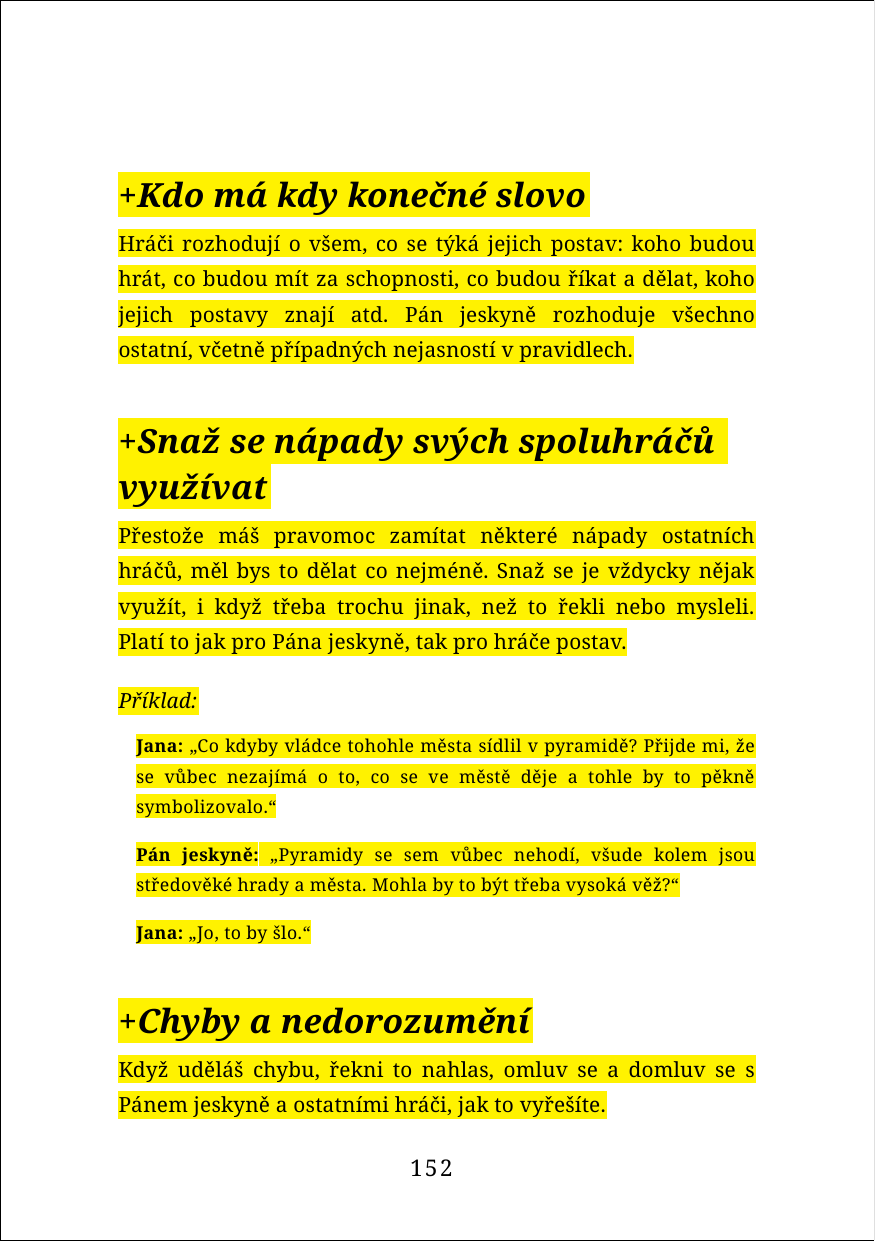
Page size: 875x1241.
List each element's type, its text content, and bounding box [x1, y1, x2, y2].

text Přestože máš pravomoc zamítat některé nápady ostatních hráčů, měl bys to dělat co nejméně. Snaž se je vždycky nějak využít, i když třeba trochu jinak, než to řekli nebo mysleli. Platí to jak pro Pána jeskyně, tak pro hráče postav. [118, 521, 756, 656]
text Jana: „Jo, to by šlo.“ [136, 920, 756, 944]
text Příklad: [118, 687, 756, 715]
subtitle +Kdo má kdy konečné slovo [118, 172, 756, 217]
text Pán jeskyně: „Pyramidy se sem vůbec nehodí, všude kolem jsou středověké hrady a města. Mohla by to být třeba vysoká věž?“ [136, 842, 756, 897]
text Hráči rozhodují o všem, co se týká jejich postav: koho budou hrát, co budou mít za schopnosti, co budou říkat a dělat, koho jejich postavy znají atd. Pán jeskyně rozhoduje všechno ostatní, včetně případných nejasností v pravidlech. [118, 229, 756, 364]
subtitle +Chyby a nedorozumění [118, 998, 756, 1043]
subtitle +Snaž se nápady svých spoluhráčů využívat [118, 418, 756, 509]
text Když uděláš chybu, řekni to nahlas, omluv se a domluv se s Pánem jeskyně a ostatními hráči, jak to vyřešíte. [118, 1055, 756, 1119]
text Jana: „Co kdyby vládce tohohle města sídlil v pyramidě? Přijde mi, že se vůbec nezajímá o to, co se ve městě děje a tohle by to pěkně symbolizovalo.“ [136, 734, 756, 818]
